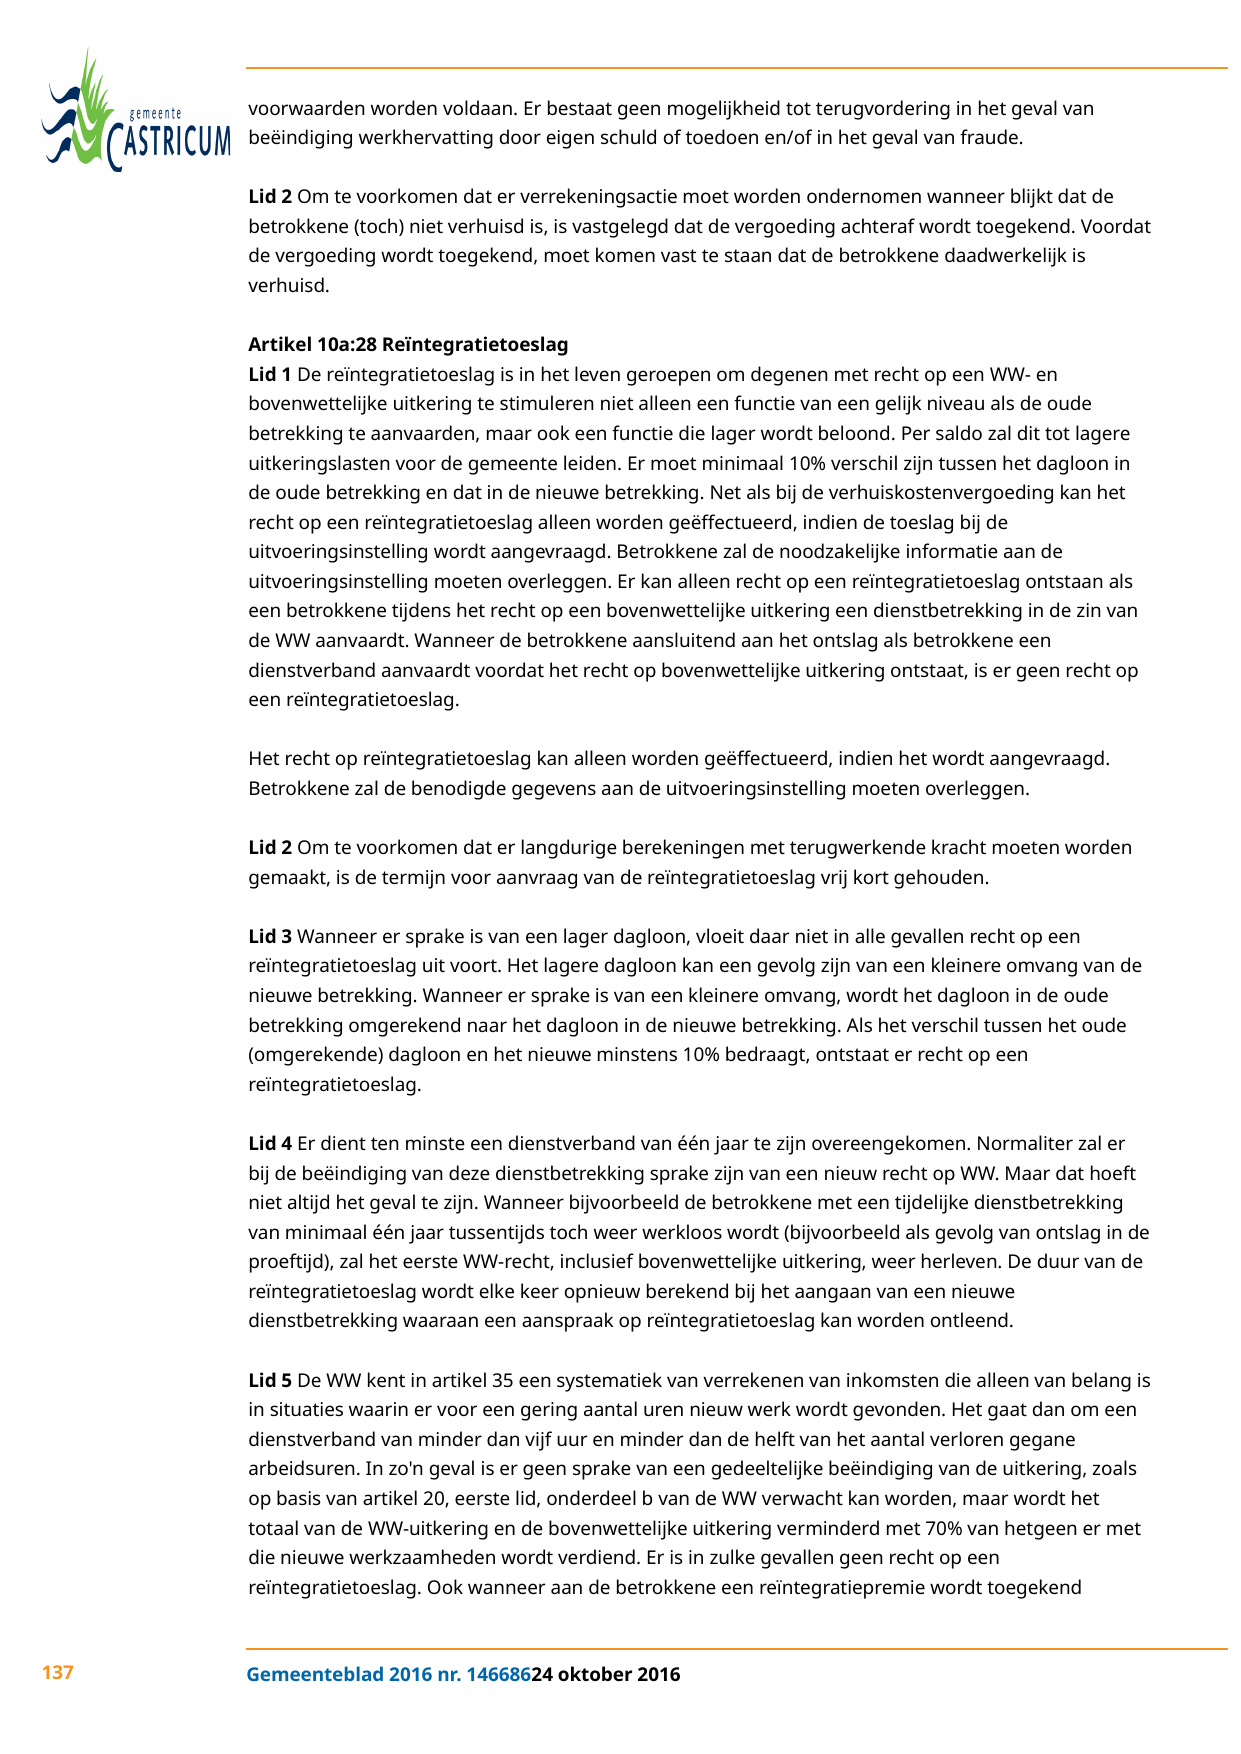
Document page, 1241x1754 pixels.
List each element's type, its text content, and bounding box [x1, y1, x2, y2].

text Lid 1 De reïntegratietoeslag is in het leven geroepen om degenen met recht op een WW- en bovenwettelijke uitkering te stimuleren niet alleen een functie van een gelijk niveau als de oude betrekking te aanvaarden, maar ook een functie die lager wordt beloond. Per saldo zal dit tot lagere uitkeringslasten voor de gemeente leiden. Er moet minimaal 10% verschil zijn tussen het dagloon in de oude betrekking en dat in de nieuwe betrekking. Net als bij de verhuiskostenvergoeding kan het recht op een reïntegratietoeslag alleen worden geëffectueerd, indien de toeslag bij de uitvoeringsinstelling wordt aangevraagd. Betrokkene zal de noodzakelijke informatie aan de uitvoeringsinstelling moeten overleggen. Er kan alleen recht op een reïntegratietoeslag ontstaan als een betrokkene tijdens het recht op een bovenwettelijke uitkering een dienstbetrekking in de zin van de WW aanvaardt. Wanneer de betrokkene aansluitend aan het ontslag als betrokkene een dienstverband aanvaardt voordat het recht op bovenwettelijke uitkering ontstaat, is er geen recht op een reïntegratietoeslag. [248, 361, 1152, 712]
text voorwaarden worden voldaan. Er bestaat geen mogelijkheid tot terugvordering in het geval van beëindiging werkhervatting door eigen schuld of toedoen en/of in het geval van fraude. [248, 95, 1152, 150]
text Het recht op reïntegratietoeslag kan alleen worden geëffectueerd, indien het wordt aangevraagd. Betrokkene zal de benodigde gegevens aan de uitvoeringsinstelling moeten overleggen. [248, 746, 1152, 801]
text Artikel 10a:28 Reïntegratietoeslag [248, 331, 1152, 357]
text Lid 2 Om te voorkomen dat er langdurige berekeningen met terugwerkende kracht moeten worden gemaakt, is de termijn voor aanvraag van de reïntegratietoeslag vrij kort gehouden. [248, 834, 1152, 890]
text Lid 2 Om te voorkomen dat er verrekeningsactie moet worden ondernomen wanneer blijkt dat de betrokkene (toch) niet verhuisd is, is vastgelegd dat de vergoeding achteraf wordt toegekend. Voordat de vergoeding wordt toegekend, moet komen vast te staan dat de betrokkene daadwerkelijk is verhuisd. [248, 183, 1152, 298]
text Lid 4 Er dient ten minste een dienstverband van één jaar te zijn overeengekomen. Normaliter zal er bij de beëindiging van deze dienstbetrekking sprake zijn van een nieuw recht op WW. Maar dat hoeft niet altijd het geval te zijn. Wanneer bijvoorbeeld de betrokkene met een tijdelijke dienstbetrekking van minimaal één jaar tussentijds toch weer werkloos wordt (bijvoorbeeld als gevolg van ontslag in de proeftijd), zal het eerste WW-recht, inclusief bovenwettelijke uitkering, weer herleven. De duur van de reïntegratietoeslag wordt elke keer opnieuw berekend bij het aangaan van een nieuwe dienstbetrekking waaraan een aanspraak op reïntegratietoeslag kan worden ontleend. [248, 1130, 1152, 1333]
text Lid 3 Wanneer er sprake is van een lager dagloon, vloeit daar niet in alle gevallen recht op een reïntegratietoeslag uit voort. Het lagere dagloon kan een gevolg zijn van een kleinere omvang van de nieuwe betrekking. Wanneer er sprake is van een kleinere omvang, wordt het dagloon in de oude betrekking omgerekend naar het dagloon in de nieuwe betrekking. Als het verschil tussen het oude (omgerekende) dagloon en het nieuwe minstens 10% bedraagt, ontstaat er recht op een reïntegratietoeslag. [248, 923, 1152, 1097]
text Lid 5 De WW kent in artikel 35 een systematiek van verrekenen van inkomsten die alleen van belang is in situaties waarin er voor een gering aantal uren nieuw werk wordt gevonden. Het gaat dan om een dienstverband van minder dan vijf uur en minder dan de helft van het aantal verloren gegane arbeidsuren. In zo'n geval is er geen sprake van een gedeeltelijke beëindiging van de uitkering, zoals op basis van artikel 20, eerste lid, onderdeel b van de WW verwacht kan worden, maar wordt het totaal van de WW-uitkering en de bovenwettelijke uitkering verminderd met 70% van hetgeen er met die nieuwe werkzaamheden wordt verdiend. Er is in zulke gevallen geen recht op een reïntegratietoeslag. Ook wanneer aan de betrokkene een reïntegratiepremie wordt toegekend [248, 1367, 1152, 1600]
picture [41, 47, 231, 172]
